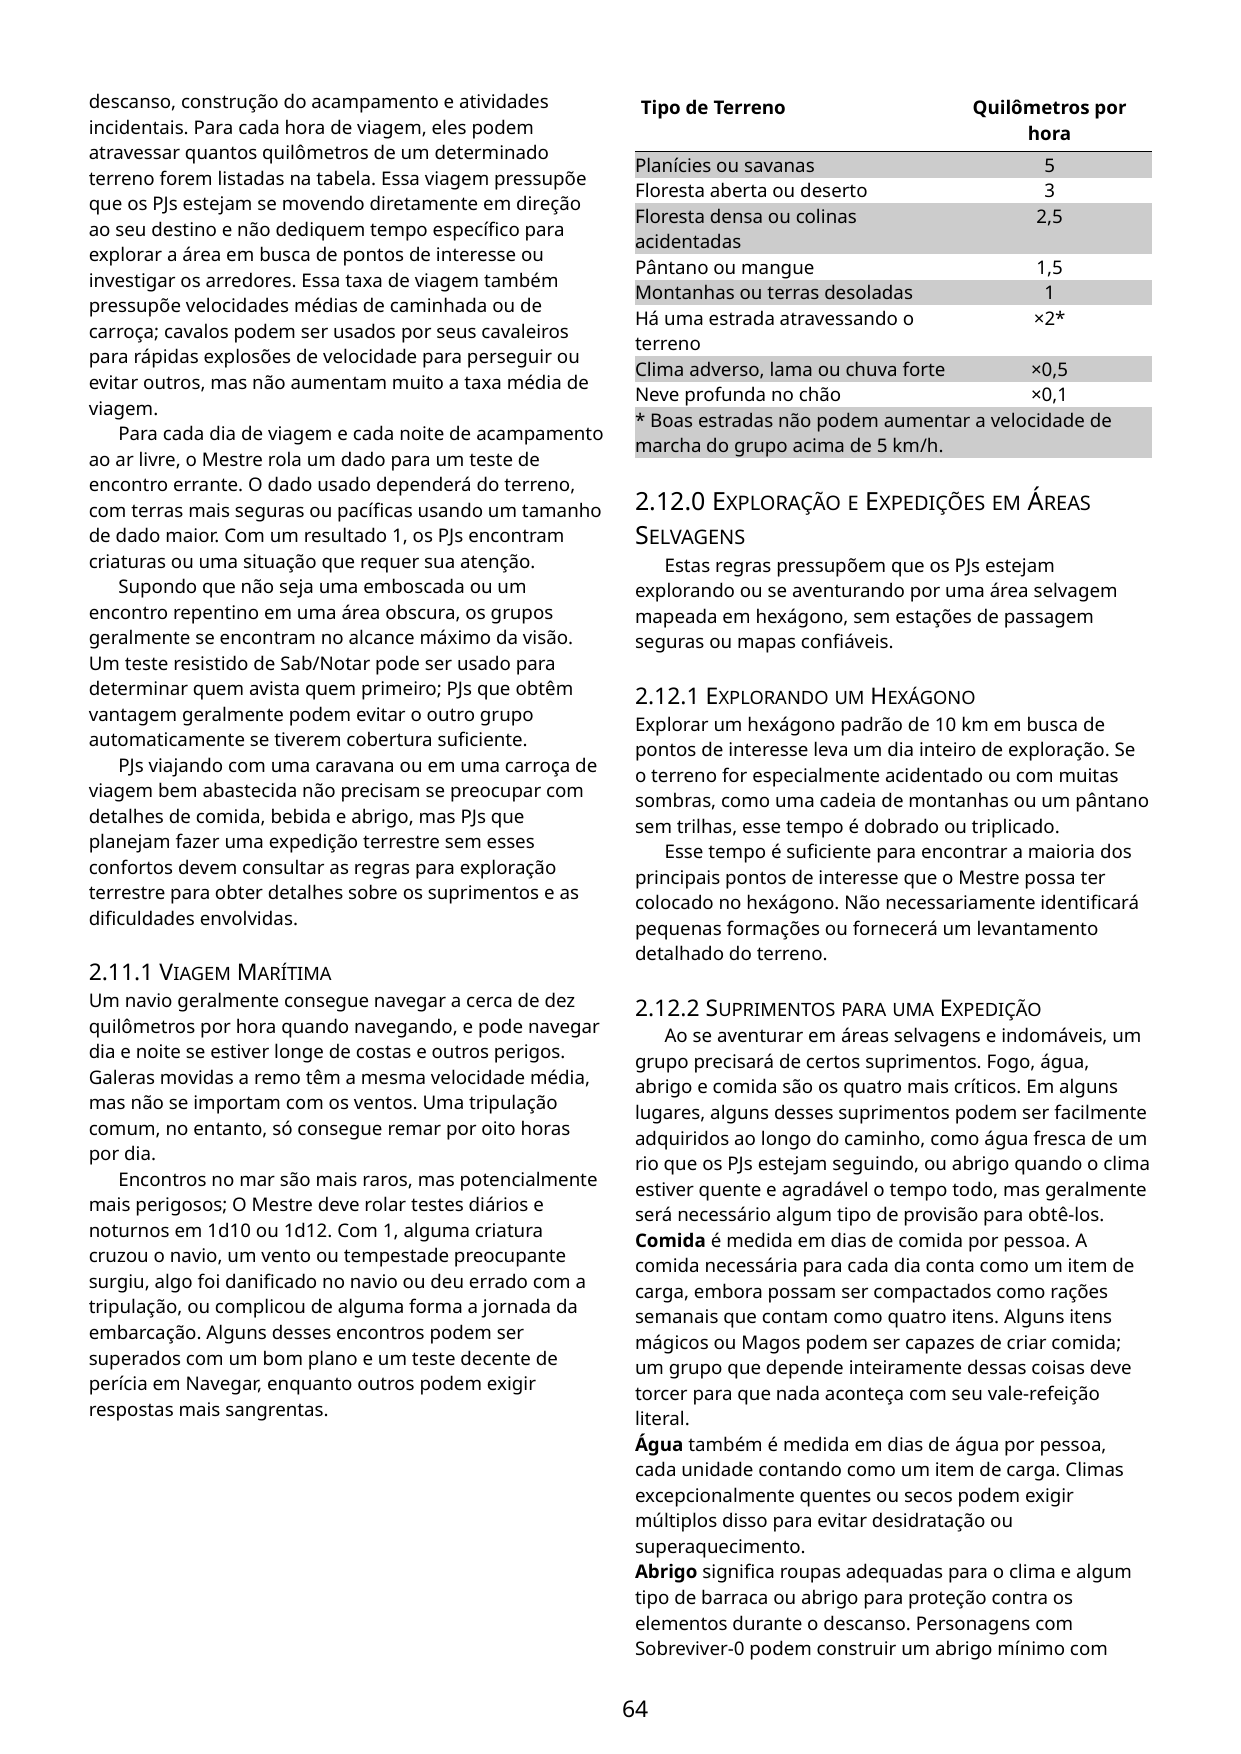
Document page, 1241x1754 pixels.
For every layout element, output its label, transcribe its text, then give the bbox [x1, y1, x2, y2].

table_cell Há uma estrada atravessando o terreno [635, 305, 947, 356]
text descanso, construção do acampamento e atividades incidentais. Para cada hora de viagem, eles podem atravessar quantos quilômetros de um determinado terreno forem listadas na tabela. Essa viagem pressupõe que os PJs estejam se movendo diretamente em direção ao seu destino e não dediquem tempo específico para explorar a área em busca de pontos de interesse ou investigar os arredores. Essa taxa de viagem também pressupõe velocidades médias de caminhada ou de carroça; cavalos podem ser usados ​​por seus cavaleiros para rápidas explosões de velocidade para perseguir ou evitar outros, mas não aumentam muito a taxa média de viagem. [88, 88, 605, 420]
text Água também é medida em dias de água por pessoa, cada unidade contando como um item de carga. Climas excepcionalmente quentes ou secos podem exigir múltiplos disso para evitar desidratação ou superaquecimento. [635, 1431, 1152, 1559]
table_cell Montanhas ou terras desoladas [635, 280, 947, 305]
table_cell 1 [947, 280, 1152, 305]
table_cell 5 [947, 152, 1152, 178]
table_cell ×0,5 [947, 356, 1152, 382]
table_cell * Boas estradas não podem aumentar a velocidade de marcha do grupo acima de 5 km/h. [635, 407, 1152, 458]
subtitle 2.12.1 Explorando um Hexágono [635, 679, 1152, 711]
text Para cada dia de viagem e cada noite de acampamento ao ar livre, o Mestre rola um dado para um teste de encontro errante. O dado usado dependerá do terreno, com terras mais seguras ou pacíficas usando um tamanho de dado maior. Com um resultado 1, os PJs encontram criaturas ou uma situação que requer sua atenção. [88, 420, 605, 573]
table_cell Floresta aberta ou deserto [635, 178, 947, 203]
table_cell Floresta densa ou colinas acidentadas [635, 203, 947, 254]
table_cell Clima adverso, lama ou chuva forte [635, 356, 947, 382]
text Ao se aventurar em áreas selvagens e indomáveis, um grupo precisará de certos suprimentos. Fogo, água, abrigo e comida são os quatro mais críticos. Em alguns lugares, alguns desses suprimentos podem ser facilmente adquiridos ao longo do caminho, como água fresca de um rio que os PJs estejam seguindo, ou abrigo quando o clima estiver quente e agradável o tempo todo, mas geralmente será necessário algum tipo de provisão para obtê-los. [635, 1023, 1152, 1227]
table_header Quilômetros por hora [947, 89, 1152, 151]
table_cell ×0,1 [947, 382, 1152, 407]
text Encontros no mar são mais raros, mas potencialmente mais perigosos; O Mestre deve rolar testes diários e noturnos em 1d10 ou 1d12. Com 1, alguma criatura cruzou o navio, um vento ou tempestade preocupante surgiu, algo foi danificado no navio ou deu errado com a tripulação, ou complicou de alguma forma a jornada da embarcação. Alguns desses encontros podem ser superados com um bom plano e um teste decente de perícia em Navegar, enquanto outros podem exigir respostas mais sangrentas. [88, 1166, 605, 1421]
table_cell Planícies ou savanas [635, 152, 947, 178]
text PJs viajando com uma caravana ou em uma carroça de viagem bem abastecida não precisam se preocupar com detalhes de comida, bebida e abrigo, mas PJs que planejam fazer uma expedição terrestre sem esses confortos devem consultar as regras para exploração terrestre para obter detalhes sobre os suprimentos e as dificuldades envolvidas. [88, 752, 605, 931]
table_cell Pântano ou mangue [635, 254, 947, 280]
subtitle 2.12.2 Suprimentos para uma Expedição [635, 992, 1152, 1023]
text Estas regras pressupõem que os PJs estejam explorando ou se aventurando por uma área selvagem mapeada em hexágono, sem estações de passagem seguras ou mapas confiáveis. [635, 552, 1152, 654]
subtitle 2.12.0 Exploração e Expedições em Áreas Selvagens [635, 484, 1152, 552]
table_cell Neve profunda no chão [635, 382, 947, 407]
text Um navio geralmente consegue navegar a cerca de dez quilômetros por hora quando navegando, e pode navegar dia e noite se estiver longe de costas e outros perigos. Galeras movidas a remo têm a mesma velocidade média, mas não se importam com os ventos. Uma tripulação comum, no entanto, só consegue remar por oito horas por dia. [88, 987, 605, 1166]
table_cell 3 [947, 178, 1152, 203]
table_header Tipo de Terreno [635, 89, 947, 151]
table_cell ×2* [947, 305, 1152, 356]
text Esse tempo é suficiente para encontrar a maioria dos principais pontos de interesse que o Mestre possa ter colocado no hexágono. Não necessariamente identificará pequenas formações ou fornecerá um levantamento detalhado do terreno. [635, 838, 1152, 966]
text Comida é medida em dias de comida por pessoa. A comida necessária para cada dia conta como um item de carga, embora possam ser compactados como rações semanais que contam como quatro itens. Alguns itens mágicos ou Magos podem ser capazes de criar comida; um grupo que depende inteiramente dessas coisas deve torcer para que nada aconteça com seu vale-refeição literal. [635, 1227, 1152, 1431]
table_cell 2,5 [947, 203, 1152, 254]
text Abrigo significa roupas adequadas para o clima e algum tipo de barraca ou abrigo para proteção contra os elementos durante o descanso. Personagens com Sobreviver-0 podem construir um abrigo mínimo com [635, 1559, 1152, 1661]
table_cell 1,5 [947, 254, 1152, 280]
subtitle 2.11.1 Viagem Marítima [88, 956, 605, 987]
text Explorar um hexágono padrão de 10 km em busca de pontos de interesse leva um dia inteiro de exploração. Se o terreno for especialmente acidentado ou com muitas sombras, como uma cadeia de montanhas ou um pântano sem trilhas, esse tempo é dobrado ou triplicado. [635, 711, 1152, 838]
text Supondo que não seja uma emboscada ou um encontro repentino em uma área obscura, os grupos geralmente se encontram no alcance máximo da visão. Um teste resistido de Sab/Notar pode ser usado para determinar quem avista quem primeiro; PJs que obtêm vantagem geralmente podem evitar o outro grupo automaticamente se tiverem cobertura suficiente. [88, 573, 605, 752]
